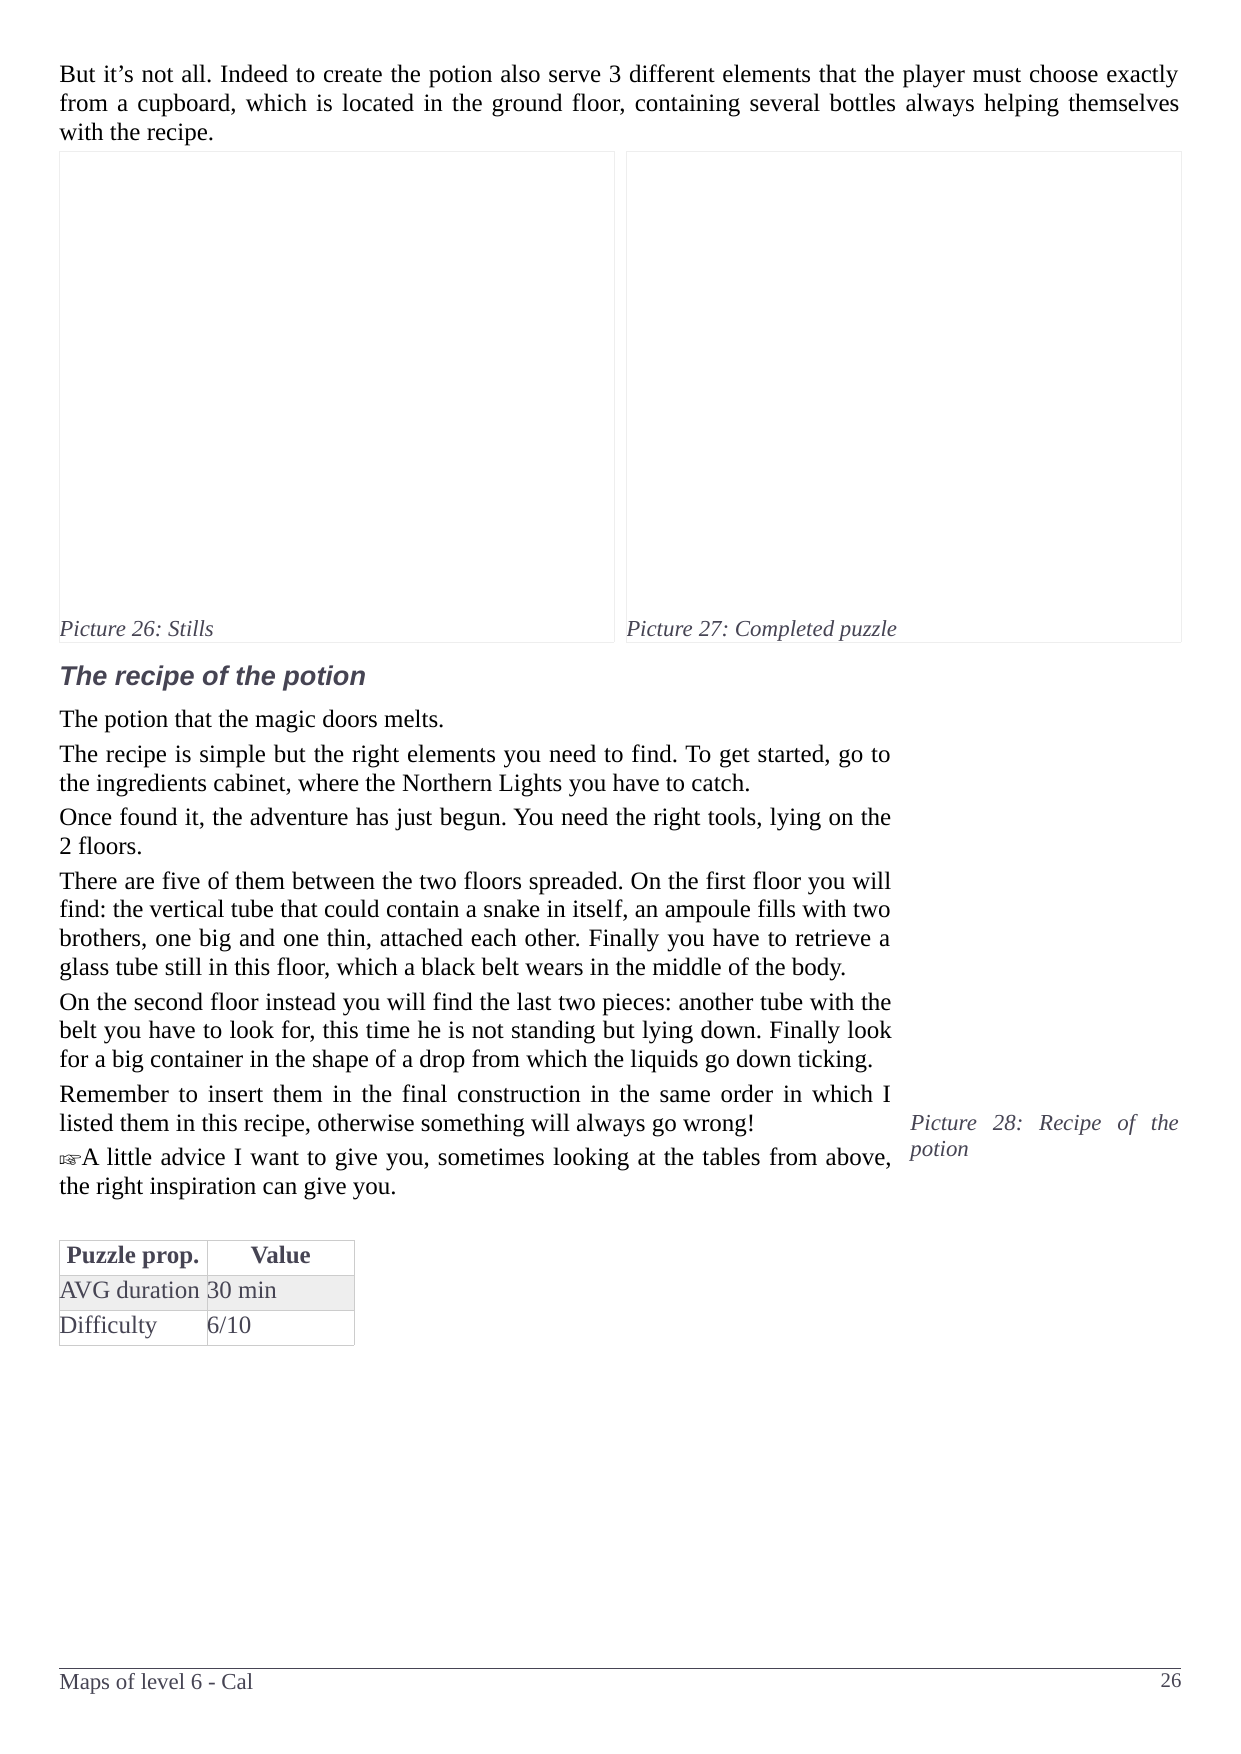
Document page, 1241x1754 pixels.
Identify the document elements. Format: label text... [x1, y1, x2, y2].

text The recipe is simple but the right elements you need to find. To get started, go to the ingredients cabinet, where the Northern Lights you have to catch. [59, 739, 892, 796]
table_cell 6/10 [208, 1311, 354, 1345]
text Remember to insert them in the final construction in the same order in which I listed them in this recipe, otherwise something will always go wrong! [59, 1079, 892, 1136]
text Once found it, the adventure has just begun. You need the right tools, lying on the 2 floors. [59, 802, 892, 860]
table_header [631, 622, 637, 629]
table_header Puzzle prop. [60, 1241, 207, 1275]
table_cell AVG duration [60, 1276, 207, 1310]
text But it’s not all. Indeed to create the potion also serve 3 different elements that the player must choose exactly from a cupboard, which is located in the ground floor, containing several bottles always helping themselves with the recipe. [59, 59, 1181, 145]
table_header [626, 643, 1181, 648]
table_cell 30 min [208, 1276, 354, 1310]
text Picture 28: Recipe of the potion [910, 660, 1181, 1161]
subtitle The recipe of the potion [59, 648, 1181, 1161]
text On the second floor instead you will find the last two pieces: another tube with the belt you have to look for, this time he is not standing but lying down. Finally look for a big container in the shape of a drop from which the liquids go down ticking. [59, 987, 892, 1073]
table_cell Difficulty [60, 1311, 207, 1345]
text ☞A little advice I want to give you, sometimes looking at the tables from above, the right inspiration can give you. [59, 1142, 1181, 1200]
text There are five of them between the two floors spreaded. On the first floor you will find: the vertical tube that could contain a snake in itself, an ampoule fills with two brothers, one big and one thin, attached each other. Finally you have to retrieve a glass tube still in this floor, which a black belt wears in the middle of the body. [59, 866, 892, 981]
text The potion that the magic doors melts. [59, 704, 892, 733]
table_header Value [208, 1241, 354, 1275]
table_header [60, 152, 614, 642]
table_header [614, 151, 626, 648]
table_header [64, 622, 70, 629]
table_header [59, 643, 614, 648]
table_header [627, 152, 1181, 642]
